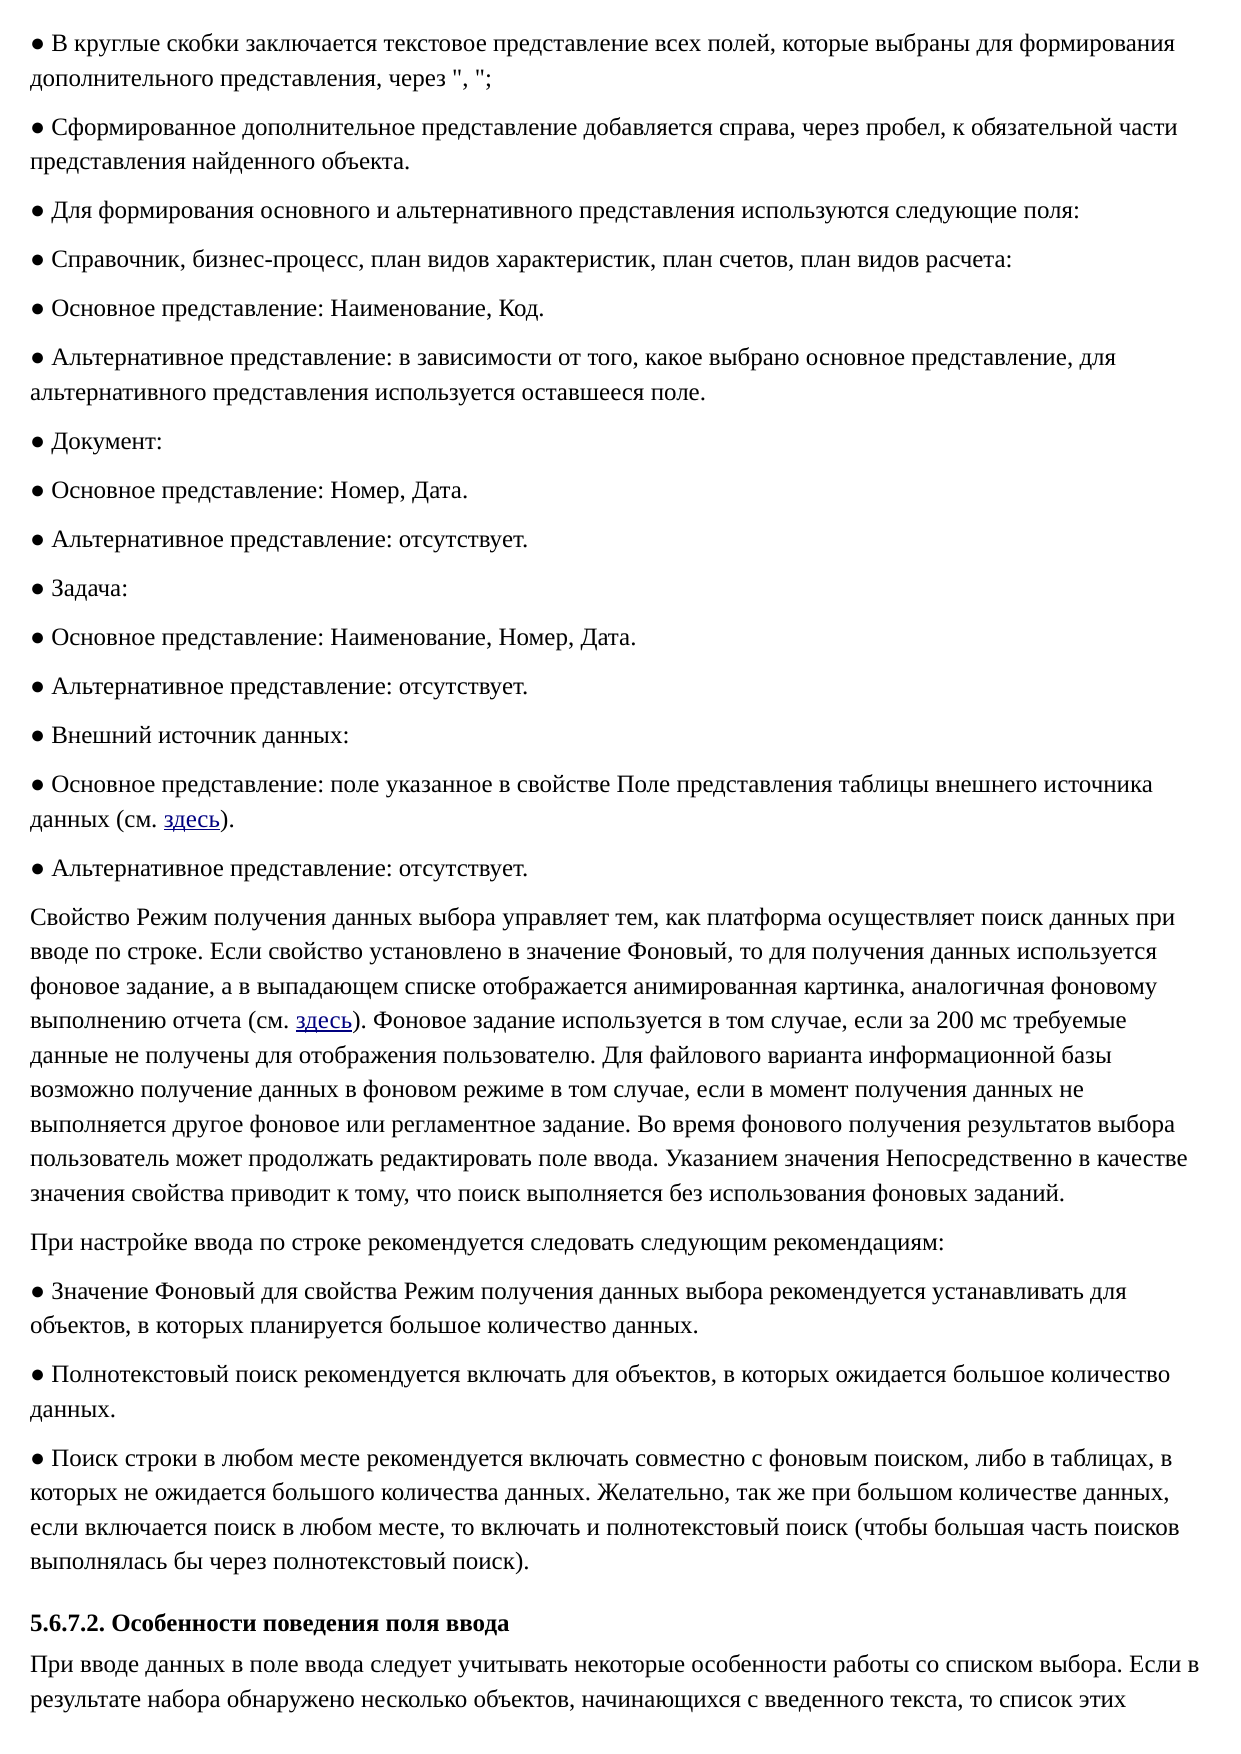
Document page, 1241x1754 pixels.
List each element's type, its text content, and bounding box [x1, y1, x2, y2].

text Свойство Режим получения данных выбора управляет тем, как платформа осуществляет поиск данных при вводе по строке. Если свойство установлено в значение Фоновый, то для получения данных используется фоновое задание, а в выпадающем списке отображается анимированная картинка, аналогичная фоновому выполнению отчета (см. здесь). Фоновое задание используется в том случае, если за 200 мс требуемые данные не получены для отображения пользователю. Для файлового варианта информационной базы возможно получение данных в фоновом режиме в том случае, если в момент получения данных не выполняется другое фоновое или регламентное задание. Во время фонового получения результатов выбора пользователь может продолжать редактировать поле ввода. Указанием значения Непосредственно в качестве значения свойства приводит к тому, что поиск выполняется без использования фоновых заданий. [30, 902, 1211, 1207]
text ● Задача: [30, 573, 1211, 602]
text ● Альтернативное представление: отсутствует. [30, 671, 1211, 700]
text ● Значение Фоновый для свойства Режим получения данных выбора рекомендуется устанавливать для объектов, в которых планируется большое количество данных. [30, 1276, 1211, 1339]
text ● Основное представление: Наименование, Код. [30, 293, 1211, 322]
text ● Сформированное дополнительное представление добавляется справа, через пробел, к обязательной части представления найденного объекта. [30, 112, 1211, 175]
text ● Для формирования основного и альтернативного представления используются следующие поля: [30, 195, 1211, 224]
text ● Внешний источник данных: [30, 720, 1211, 749]
text ● Основное представление: поле указанное в свойстве Поле представления таблицы внешнего источника данных (см. здесь). [30, 769, 1211, 833]
text ● В круглые скобки заключается текстовое представление всех полей, которые выбраны для формирования дополнительного представления, через ", "; [30, 28, 1211, 91]
text ● Альтернативное представление: отсутствует. [30, 524, 1211, 553]
text ● Основное представление: Наименование, Номер, Дата. [30, 622, 1211, 651]
text ● Основное представление: Номер, Дата. [30, 475, 1211, 504]
text При настройке ввода по строке рекомендуется следовать следующим рекомендациям: [30, 1227, 1211, 1256]
text ● Полнотекстовый поиск рекомендуется включать для объектов, в которых ожидается большое количество данных. [30, 1359, 1211, 1423]
text При вводе данных в поле ввода следует учитывать некоторые особенности работы со списком выбора. Если в результате набора обнаружено несколько объектов, начинающихся с введенного текста, то список этих [30, 1649, 1211, 1712]
text ● Альтернативное представление: в зависимости от того, какое выбрано основное представление, для альтернативного представления используется оставшееся поле. [30, 342, 1211, 406]
subtitle 5.6.7.2. Особенности поведения поля ввода [30, 1608, 1211, 1637]
text ● Справочник, бизнес-процесс, план видов характеристик, план счетов, план видов расчета: [30, 244, 1211, 273]
text ● Поиск строки в любом месте рекомендуется включать совместно с фоновым поиском, либо в таблицах, в которых не ожидается большого количества данных. Желательно, так же при большом количестве данных, если включается поиск в любом месте, то включать и полнотекстовый поиск (чтобы большая часть поисков выполнялась бы через полнотекстовый поиск). [30, 1443, 1211, 1575]
text ● Альтернативное представление: отсутствует. [30, 853, 1211, 882]
text ● Документ: [30, 426, 1211, 455]
